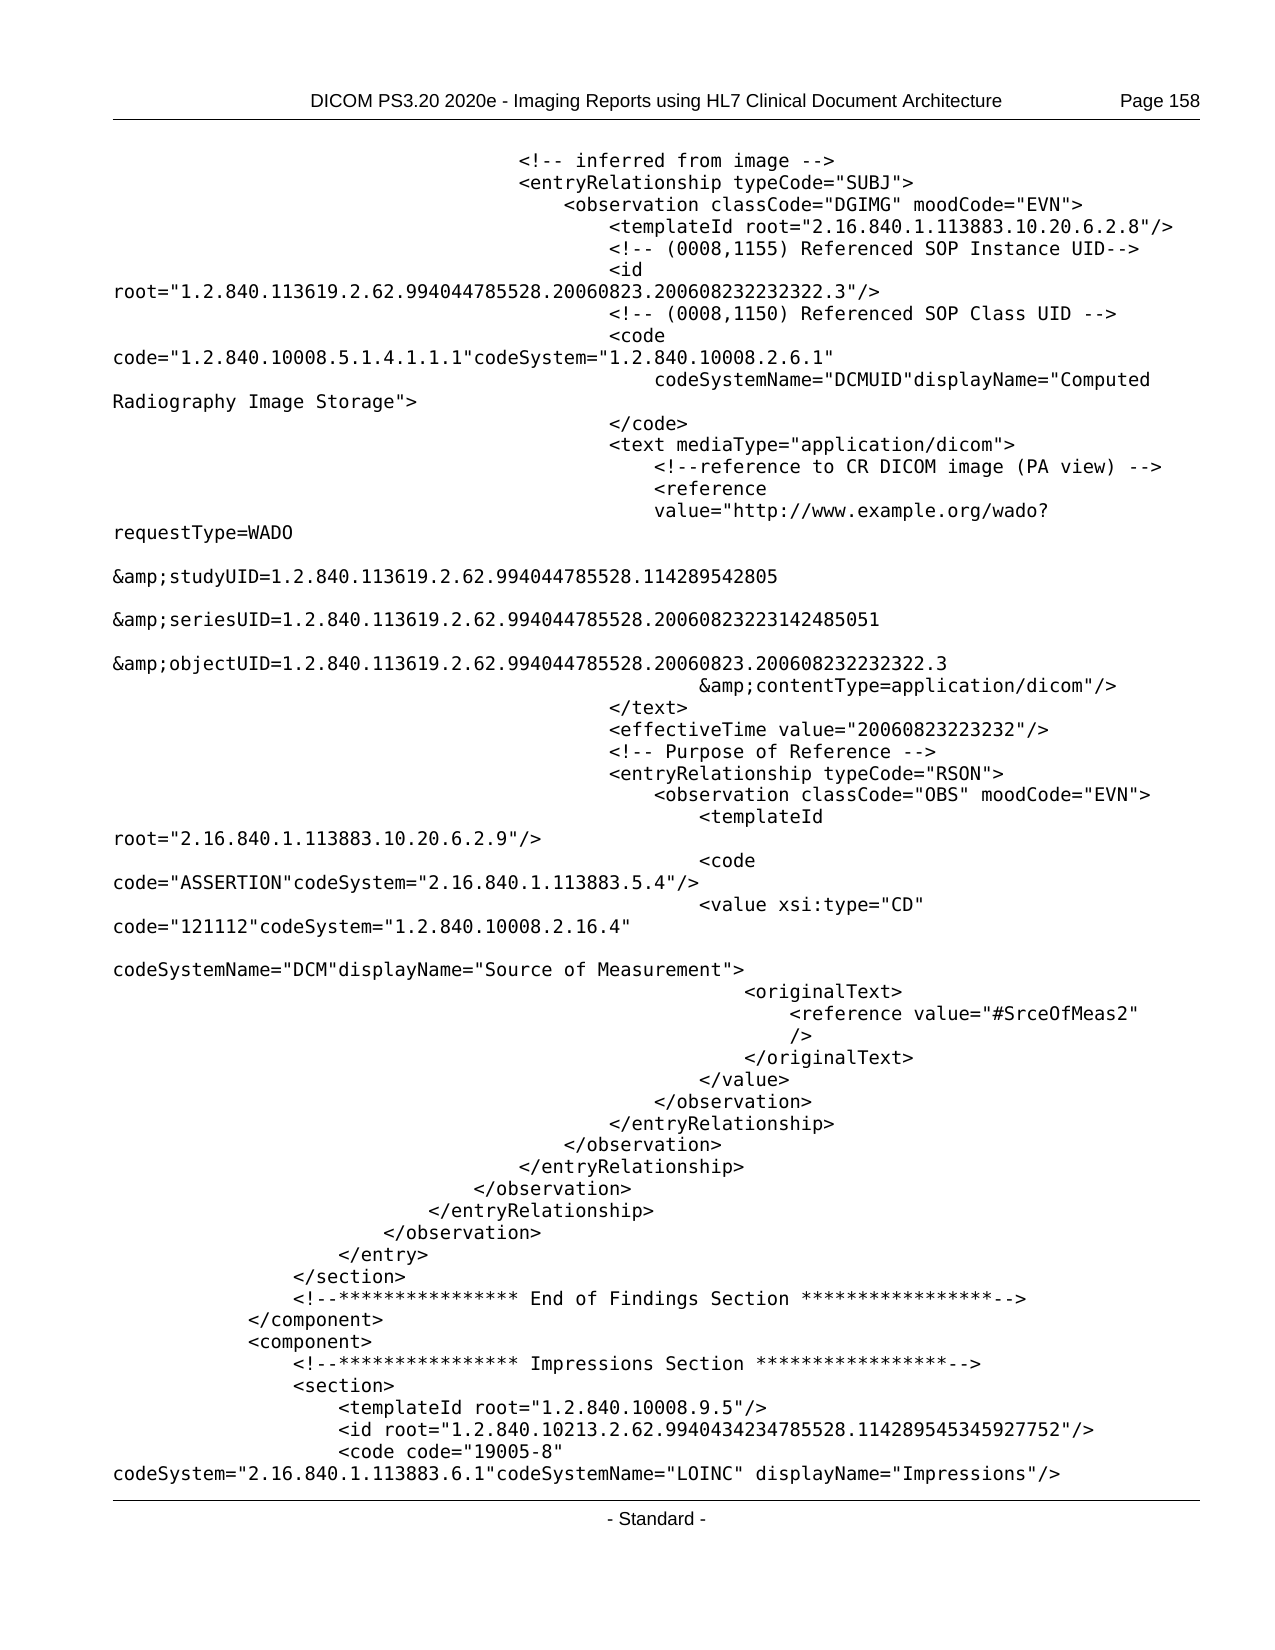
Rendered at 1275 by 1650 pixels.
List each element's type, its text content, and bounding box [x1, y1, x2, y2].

text <!-- inferred from image --> <entryRelationship typeCode="SUBJ"> <observation classCode="DGIMG" moodCode="EVN"> <templateId root="2.16.840.1.113883.10.20.6.2.8"/> <!-- (0008,1155) Referenced SOP Instance UID--> <id root="1.2.840.113619.2.62.994044785528.20060823.200608232232322.3"/> <!-- (0008,1150) Referenced SOP Class UID --> <code code="1.2.840.10008.5.1.4.1.1.1"codeSystem="1.2.840.10008.2.6.1" codeSystemName="DCMUID"displayName="Computed Radiography Image Storage"> </code> <text mediaType="application/dicom"> <!--reference to CR DICOM image (PA view) --> <reference value="http://www.example.org/wado?requestType=WADO &amp;studyUID=1.2.840.113619.2.62.994044785528.114289542805 &amp;seriesUID=1.2.840.113619.2.62.994044785528.20060823223142485051 &amp;objectUID=1.2.840.113619.2.62.994044785528.20060823.200608232232322.3 &amp;contentType=application/dicom"/> </text> <effectiveTime value="20060823223232"/> <!-- Purpose of Reference --> <entryRelationship typeCode="RSON"> <observation classCode="OBS" moodCode="EVN"> <templateId root="2.16.840.1.113883.10.20.6.2.9"/> <code code="ASSERTION"codeSystem="2.16.840.1.113883.5.4"/> <value xsi:type="CD" code="121112"codeSystem="1.2.840.10008.2.16.4" codeSystemName="DCM"displayName="Source of Measurement"> <originalText> <reference value="#SrceOfMeas2" /> </originalText> </value> </observation> </entryRelationship> </observation> </entryRelationship> </observation> </entryRelationship> </observation> </entry> </section> <!--**************** End of Findings Section *****************--> </component> <component> <!--**************** Impressions Section *****************--> <section> <templateId root="1.2.840.10008.9.5"/> <id root="1.2.840.10213.2.62.9940434234785528.114289545345927752"/> <code code="19005-8" codeSystem="2.16.840.1.113883.6.1"codeSystemName="LOINC" displayName="Impressions"/> [112, 150, 1200, 1484]
